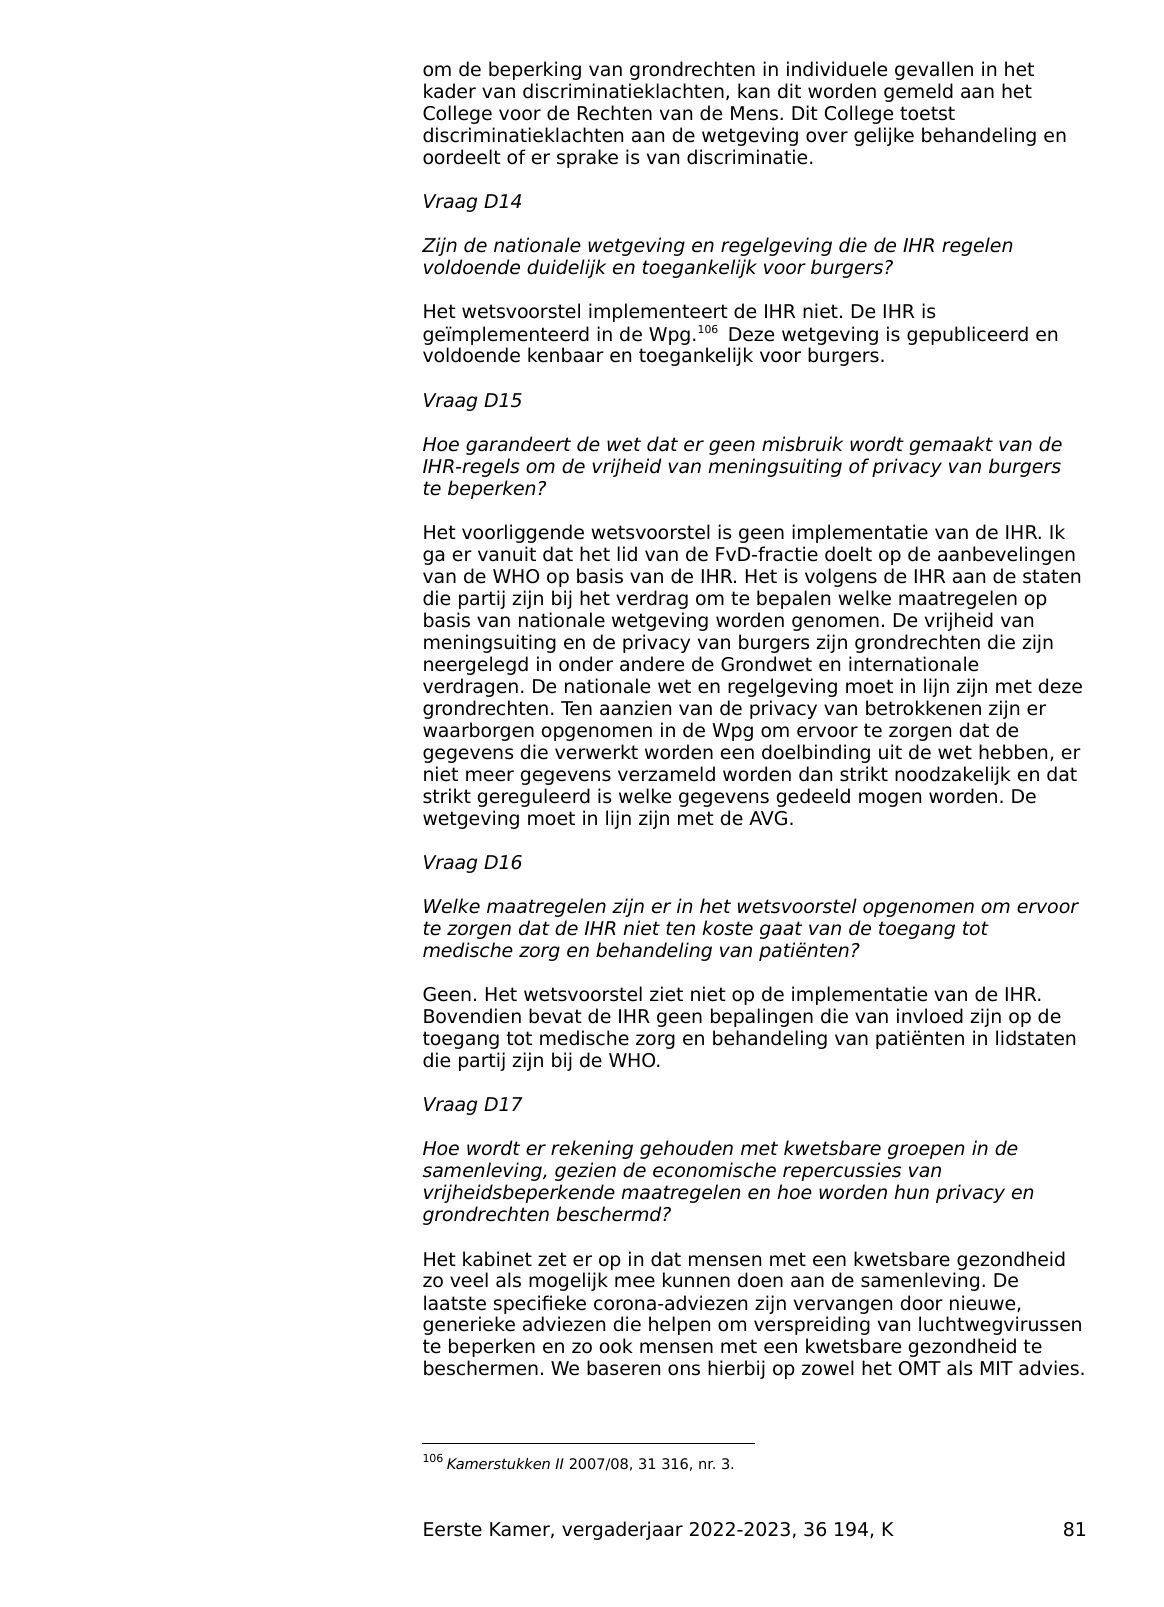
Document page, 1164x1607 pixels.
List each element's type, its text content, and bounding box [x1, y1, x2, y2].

text Het voorliggende wetsvoorstel is geen implementatie van de IHR. Ik ga er vanuit dat het lid van de FvD-fractie doelt op de aanbevelingen van de WHO op basis van de IHR. Het is volgens de IHR aan de staten die partij zijn bij het verdrag om te bepalen welke maatregelen op basis van nationale wetgeving worden genomen. De vrijheid van meningsuiting en de privacy van burgers zijn grondrechten die zijn neergelegd in onder andere de Grondwet en internationale verdragen. De nationale wet en regelgeving moet in lijn zijn met deze grondrechten. Ten aanzien van de privacy van betrokkenen zijn er waarborgen opgenomen in de Wpg om ervoor te zorgen dat de gegevens die verwerkt worden een doelbinding uit de wet hebben, er niet meer gegevens verzameld worden dan strikt noodzakelijk en dat strikt gereguleerd is welke gegevens gedeeld mogen worden. De wetgeving moet in lijn zijn met de AVG. [422, 522, 1087, 829]
text Zijn de nationale wetgeving en regelgeving die de IHR regelen voldoende duidelijk en toegankelijk voor burgers? [422, 235, 1087, 279]
text Hoe wordt er rekening gehouden met kwetsbare groepen in de samenleving, gezien de economische repercussies van vrijheidsbeperkende maatregelen en hoe worden hun privacy en grondrechten beschermd? [422, 1138, 1087, 1226]
text om de beperking van grondrechten in individuele gevallen in het kader van discriminatieklachten, kan dit worden gemeld aan het College voor de Rechten van de Mens. Dit College toetst discriminatieklachten aan de wetgeving over gelijke behandeling en oordeelt of er sprake is van discriminatie. [422, 59, 1087, 169]
subtitle Vraag D17 [422, 1094, 1087, 1116]
text Geen. Het wetsvoorstel ziet niet op de implementatie van de IHR. Bovendien bevat de IHR geen bepalingen die van invloed zijn op de toegang tot medische zorg en behandeling van patiënten in lidstaten die partij zijn bij de WHO. [422, 984, 1087, 1072]
text Het kabinet zet er op in dat mensen met een kwetsbare gezondheid zo veel als mogelijk mee kunnen doen aan de samenleving. De laatste specifieke corona-adviezen zijn vervangen door nieuwe, generieke adviezen die helpen om verspreiding van luchtwegvirussen te beperken en zo ook mensen met een kwetsbare gezondheid te beschermen. We baseren ons hierbij op zowel het OMT als MIT advies. [422, 1248, 1087, 1380]
subtitle Vraag D15 [422, 389, 1087, 412]
text Kamerstukken II 2007/08, 31 316, nr. 3. [422, 1452, 1087, 1474]
text Welke maatregelen zijn er in het wetsvoorstel opgenomen om ervoor te zorgen dat de IHR niet ten koste gaat van de toegang tot medische zorg en behandeling van patiënten? [422, 896, 1087, 962]
subtitle Vraag D16 [422, 852, 1087, 874]
text Het wetsvoorstel implementeert de IHR niet. De IHR is geïmplementeerd in de Wpg. Deze wetgeving is gepubliceerd en voldoende kenbaar en toegankelijk voor burgers. [422, 301, 1087, 367]
text Hoe garandeert de wet dat er geen misbruik wordt gemaakt van de IHR-regels om de vrijheid van meningsuiting of privacy van burgers te beperken? [422, 434, 1087, 500]
subtitle Vraag D14 [422, 191, 1087, 213]
